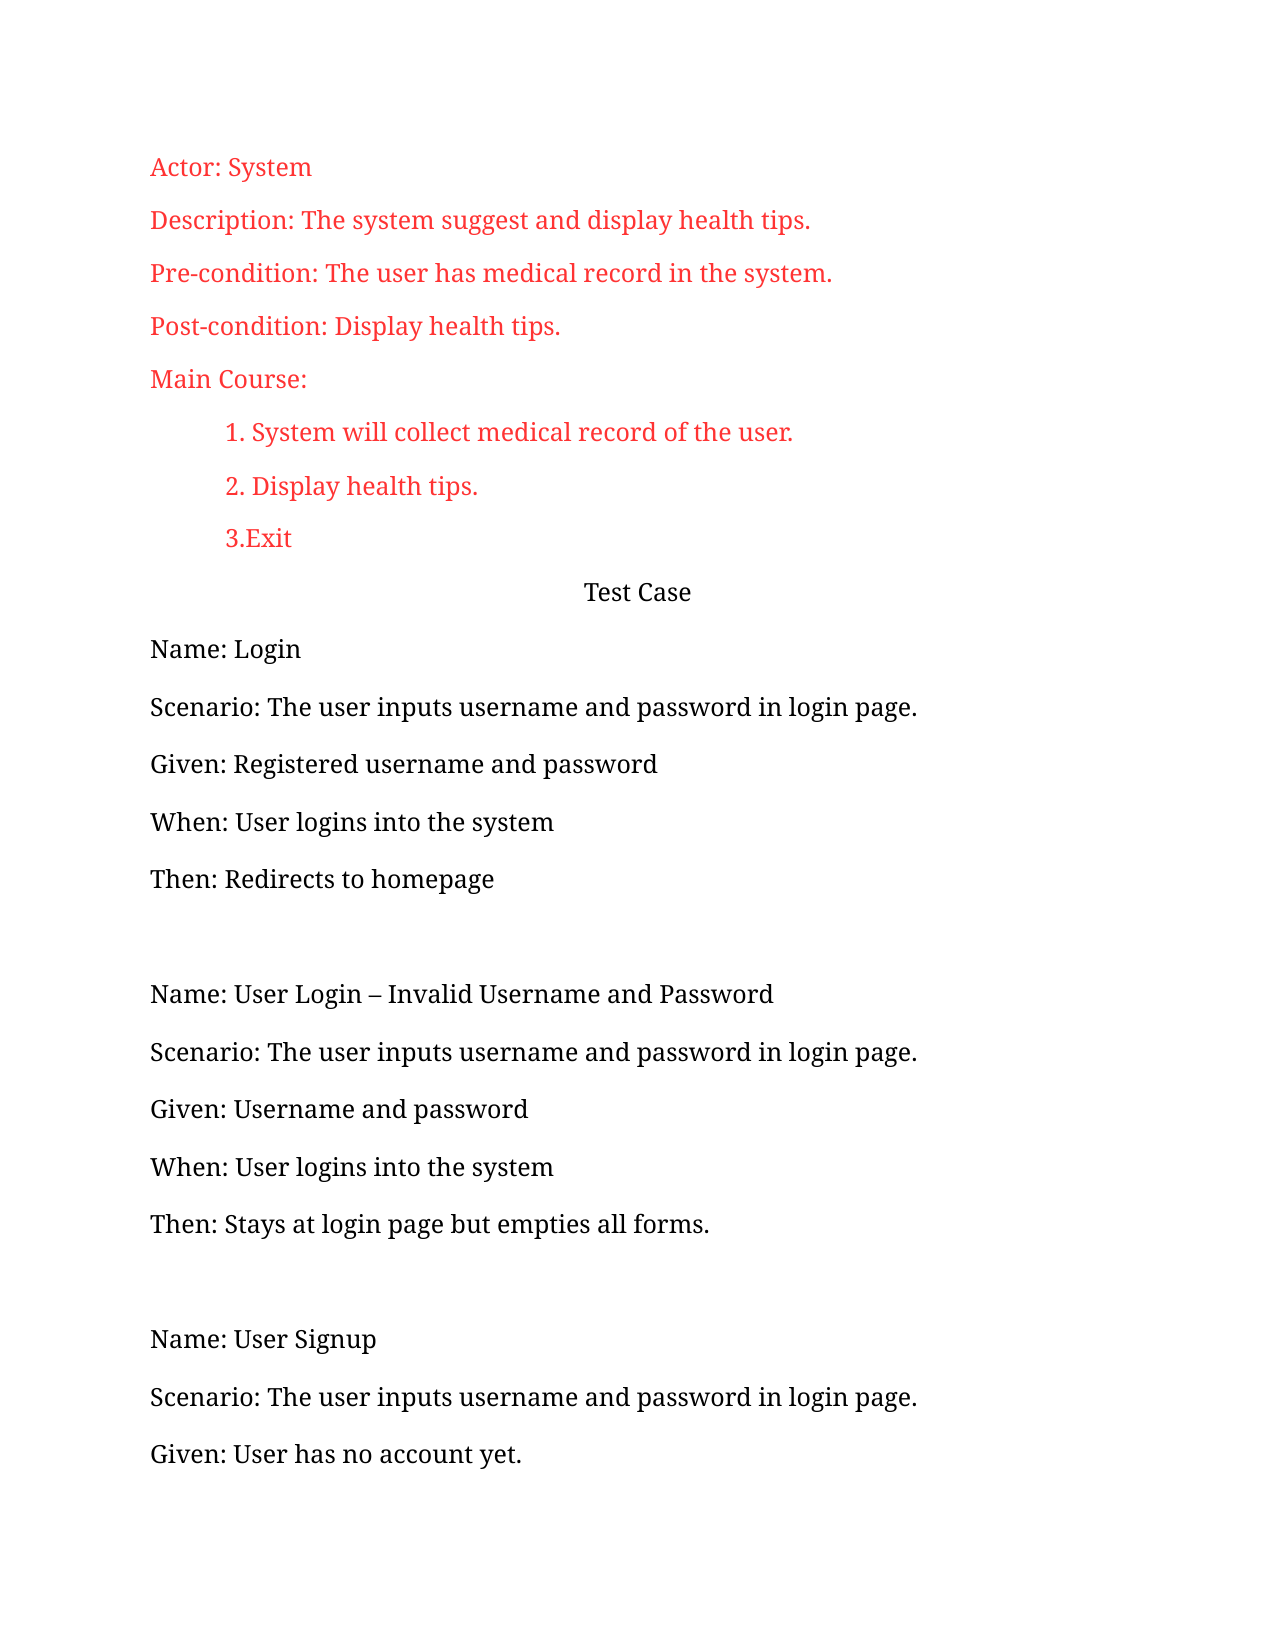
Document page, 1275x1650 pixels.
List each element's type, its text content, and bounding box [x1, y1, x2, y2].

text Given: Username and password [150, 1092, 1125, 1126]
text When: User logins into the system [150, 1149, 1125, 1183]
text Scenario: The user inputs username and password in login page. [150, 689, 1125, 723]
text 1. System will collect medical record of the user. [225, 415, 1125, 449]
text Then: Stays at login page but empties all forms. [150, 1207, 1125, 1241]
text Name: User Login – Invalid Username and Password [150, 977, 1125, 1011]
text Scenario: The user inputs username and password in login page. [150, 1034, 1125, 1068]
text Description: The system suggest and display health tips. [150, 203, 1125, 237]
text Scenario: The user inputs username and password in login page. [150, 1379, 1125, 1413]
text Test Case [150, 574, 1125, 608]
text When: User logins into the system [150, 804, 1125, 838]
text Then: Redirects to homepage [150, 862, 1125, 896]
text Actor: System [150, 150, 1125, 184]
text 2. Display health tips. [225, 468, 1125, 502]
text Name: User Signup [150, 1322, 1125, 1356]
text Pre-condition: The user has medical record in the system. [150, 256, 1125, 290]
text Given: User has no account yet. [150, 1437, 1125, 1471]
text 3.Exit [225, 521, 1125, 555]
text Name: Login [150, 632, 1125, 666]
text Post-condition: Display health tips. [150, 309, 1125, 343]
text Main Course: [150, 362, 1125, 396]
text Given: Registered username and password [150, 747, 1125, 781]
